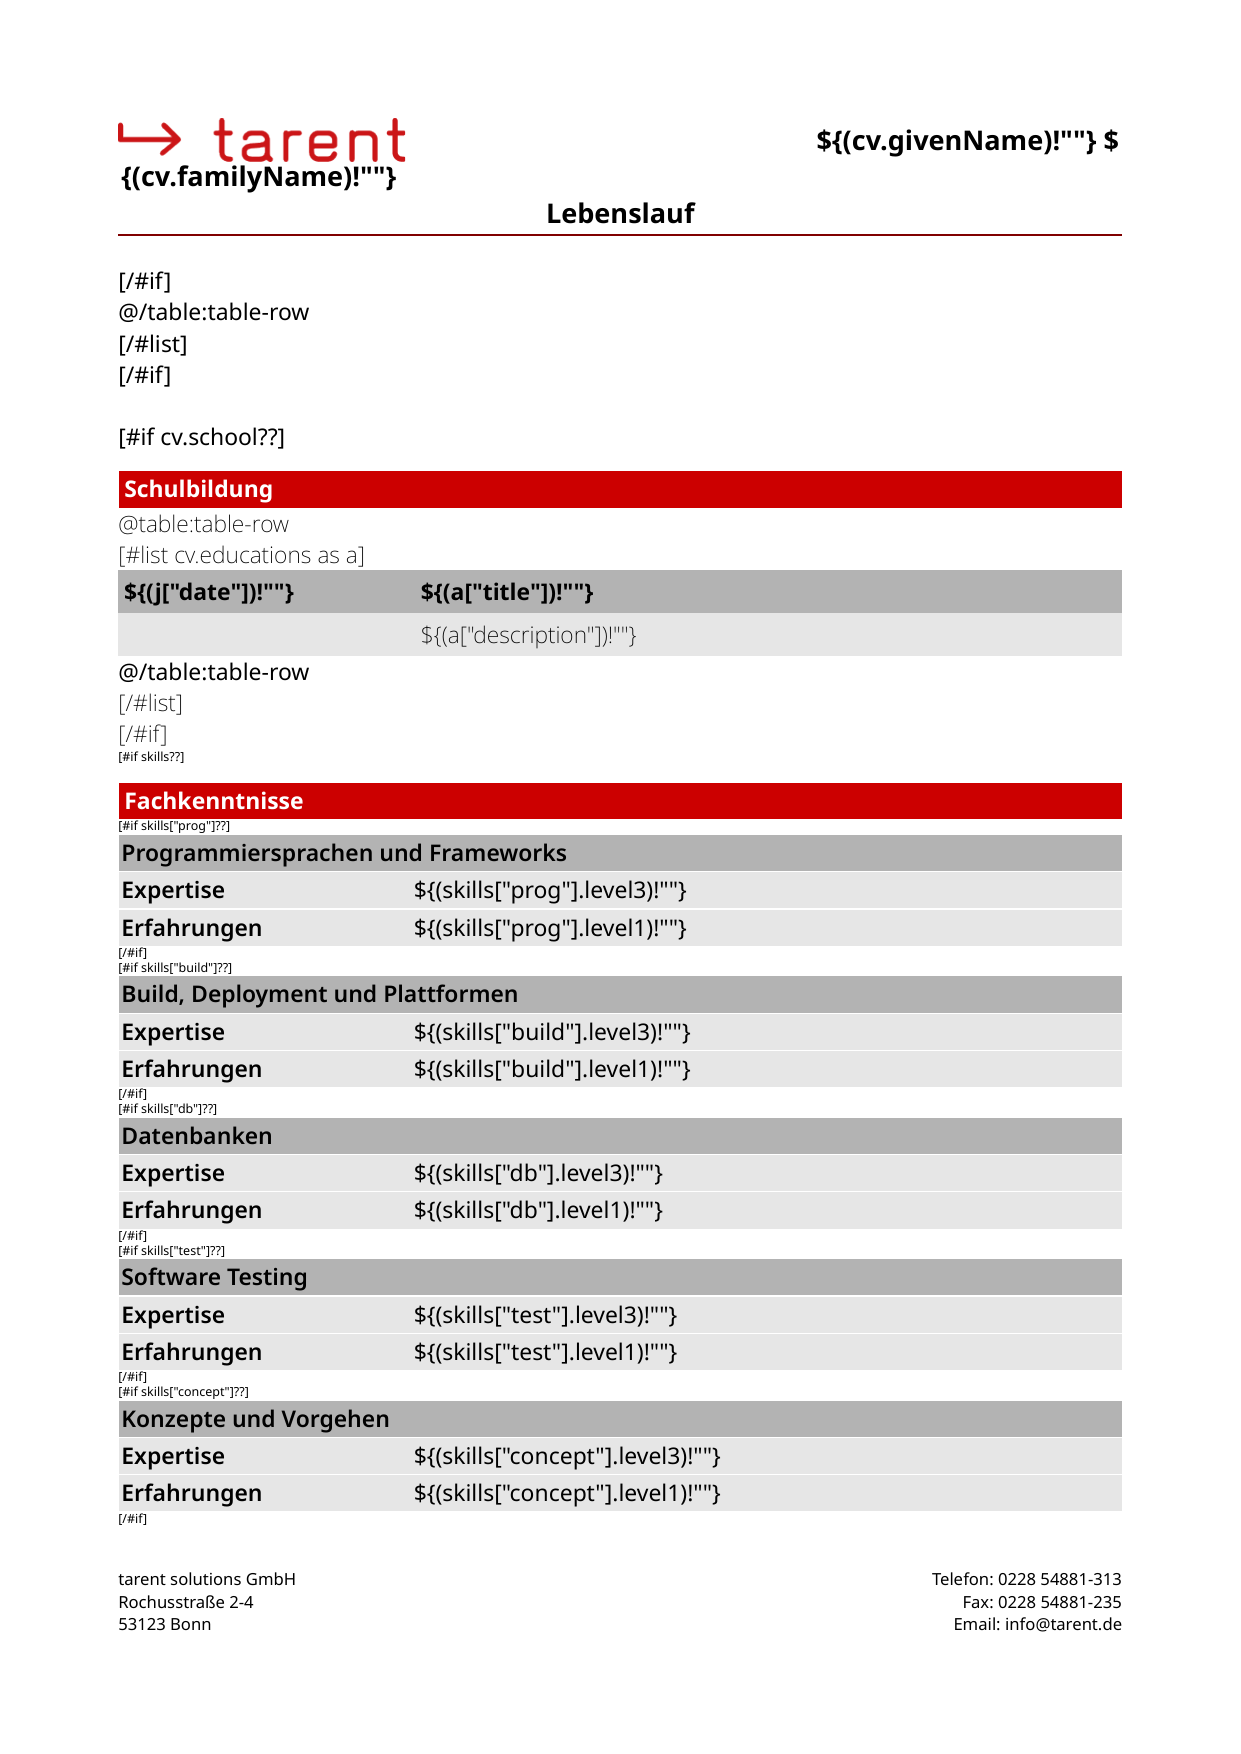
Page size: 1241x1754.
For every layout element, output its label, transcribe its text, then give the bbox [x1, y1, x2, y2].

text Expertise ${(skills["prog"].level3)!""} [119, 872, 1122, 908]
text [/#if] [118, 947, 1122, 961]
text [/#if] [118, 718, 1122, 749]
text Fachkenntnisse [119, 783, 1122, 819]
table_header ${(a["title"])!""} [415, 570, 1122, 613]
picture [118, 118, 405, 162]
text [#if skills??] [118, 749, 1122, 764]
text Erfahrungen ${(skills["prog"].level1)!""} [119, 910, 1122, 946]
table_header ${(j["date"])!""} [118, 570, 415, 613]
text [/#if] [118, 265, 1122, 296]
text [#if skills["prog"]??] [118, 820, 1122, 834]
text Build, Deployment und Plattformen [119, 976, 1122, 1013]
text [/#if] [118, 1088, 1122, 1102]
text [/#if] [118, 1371, 1122, 1385]
text [#list cv.educations as a] [118, 539, 1122, 570]
text Erfahrungen ${(skills["db"].level1)!""} [119, 1192, 1122, 1229]
text @table:table-row [118, 509, 1122, 539]
text [#if skills["concept"]??] [118, 1385, 1122, 1400]
text Erfahrungen ${(skills["concept"].level1)!""} [119, 1475, 1122, 1511]
text Expertise ${(skills["build"].level3)!""} [119, 1014, 1122, 1050]
text [/#if] [118, 1230, 1122, 1243]
text @/table:table-row [118, 296, 1122, 328]
text [/#if] [118, 359, 1122, 390]
text Expertise ${(skills["db"].level3)!""} [119, 1155, 1122, 1191]
text [#if skills["db"]??] [118, 1102, 1122, 1117]
table_cell ${(a["description"])!""} [415, 613, 1122, 656]
text @/table:table-row [118, 656, 1122, 687]
table_cell [118, 613, 415, 656]
text Erfahrungen ${(skills["build"].level1)!""} [119, 1051, 1122, 1087]
text [/#if] [118, 1512, 1122, 1526]
text Schulbildung [119, 471, 1122, 508]
text Expertise ${(skills["concept"].level3)!""} [119, 1438, 1122, 1474]
text Datenbanken [119, 1118, 1122, 1154]
text [#if cv.school??] [118, 421, 1122, 453]
text [#if skills["test"]??] [118, 1243, 1122, 1258]
text [/#list] [118, 687, 1122, 718]
text Expertise ${(skills["test"].level3)!""} [119, 1297, 1122, 1333]
text [#if skills["build"]??] [118, 961, 1122, 975]
text Software Testing [119, 1259, 1122, 1295]
text Konzepte und Vorgehen [119, 1401, 1122, 1437]
text Erfahrungen ${(skills["test"].level1)!""} [119, 1334, 1122, 1370]
text Programmiersprachen und Frameworks [119, 835, 1122, 871]
text [/#list] [118, 328, 1122, 359]
